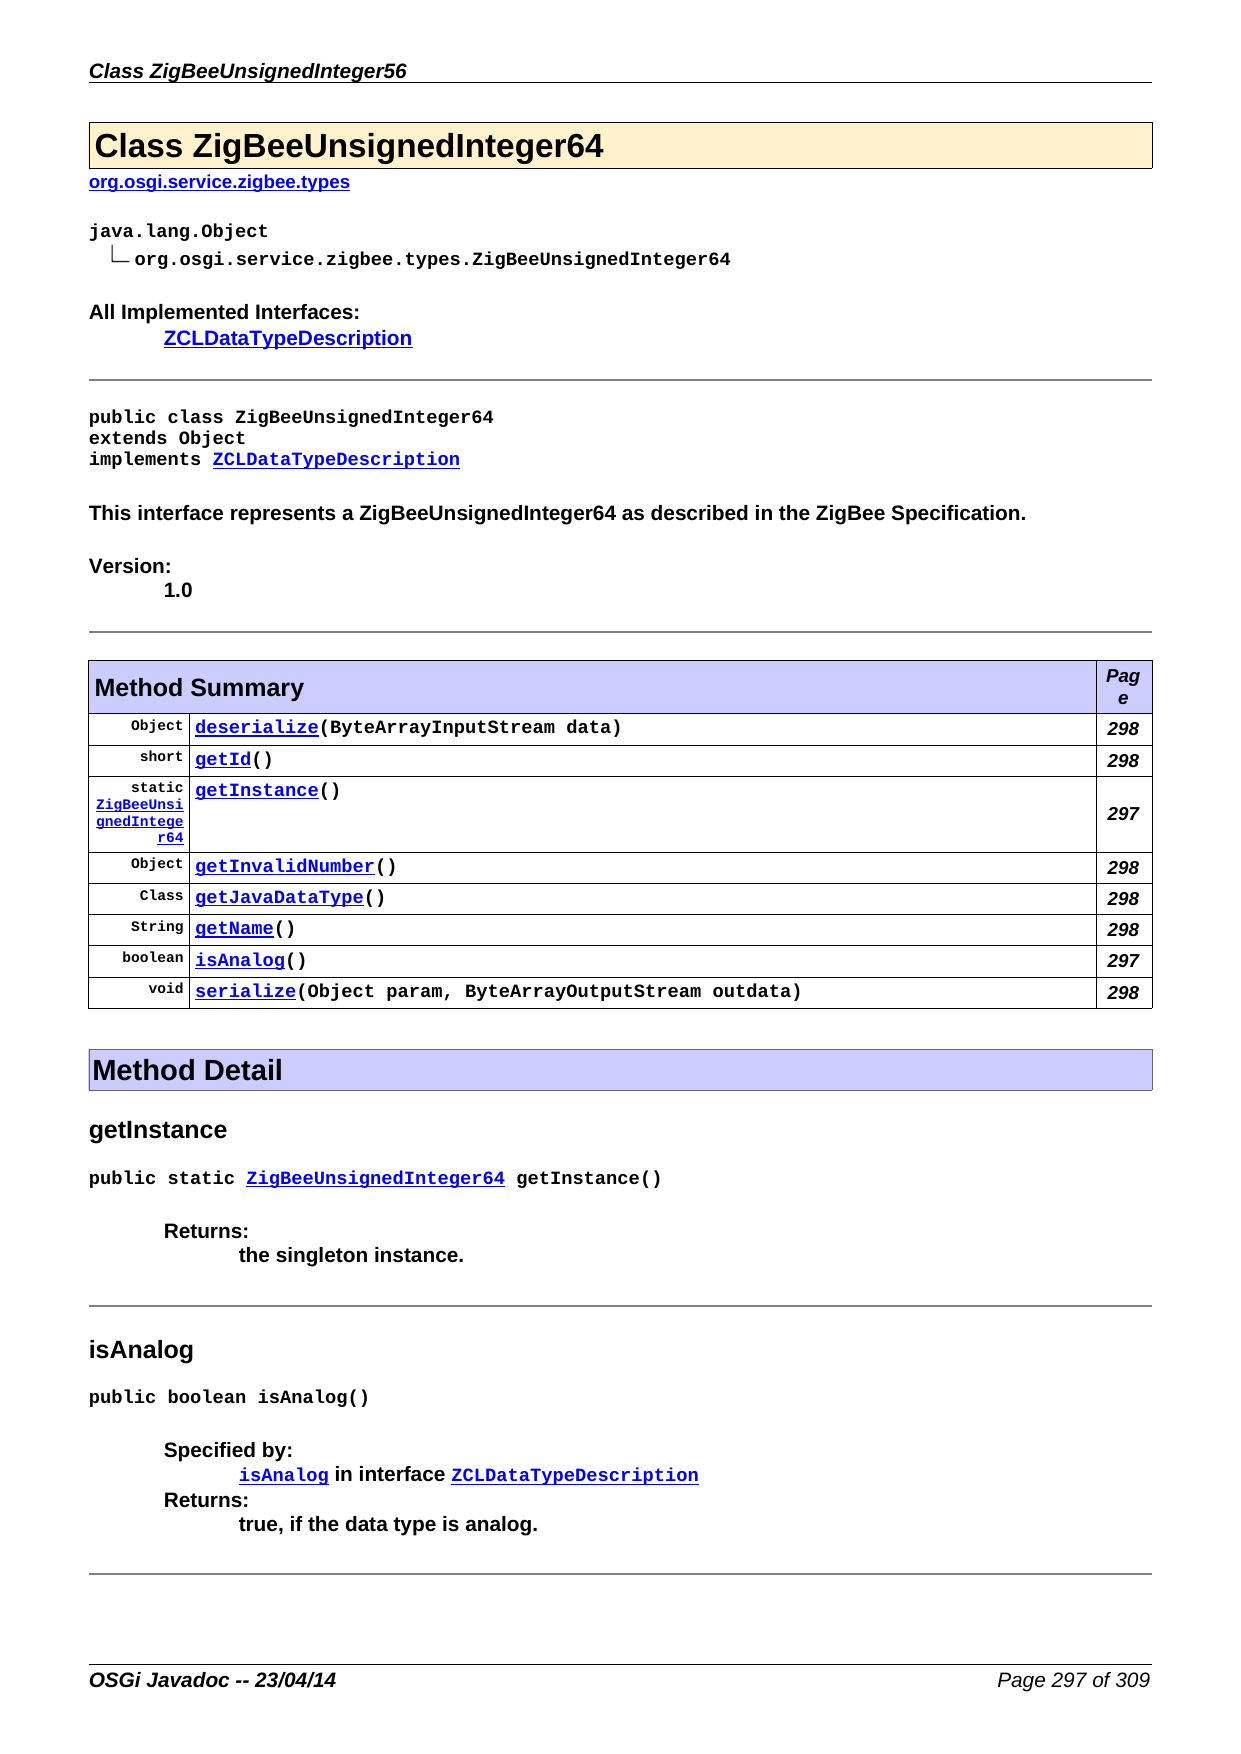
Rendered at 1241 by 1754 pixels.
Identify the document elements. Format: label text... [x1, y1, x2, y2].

table_cell 300 [1097, 853, 1152, 883]
subtitle isAnalog [88, 1335, 1152, 1364]
table_cell Object [89, 714, 189, 744]
table_cell 300 [1097, 746, 1152, 776]
text java.lang.Object [88, 222, 1152, 243]
table_cell isAnalog() [190, 946, 1096, 977]
table_cell static ZigBeeUnsignedInteger64 [89, 777, 189, 852]
table_cell 299 [1097, 777, 1152, 852]
table_cell serialize(Object param, ByteArrayOutputStream outdata) [190, 978, 1096, 1008]
text org.osgi.service.zigbee.types.ZigBeeUnsignedInteger64 [88, 243, 1152, 271]
text org.osgi.service.zigbee.types [88, 171, 1152, 193]
text ZCLDataTypeDescription [163, 326, 1152, 350]
text the singleton instance. [238, 1243, 1152, 1267]
table_cell String [89, 915, 189, 945]
table_cell getInstance() [190, 777, 1096, 852]
table_cell void [89, 978, 189, 1008]
subtitle Method Detail [90, 1050, 1152, 1090]
text public boolean isAnalog() [88, 1388, 1152, 1409]
table_cell short [89, 746, 189, 776]
text true, if the data type is analog. [238, 1511, 1152, 1535]
text extends Object [88, 429, 1152, 450]
picture [111, 243, 135, 266]
text 1.0 [163, 578, 1152, 602]
table_cell 299 [1097, 946, 1152, 977]
table_header Method Summary [89, 661, 1096, 713]
table_cell 300 [1097, 915, 1152, 945]
table_header Page [1097, 661, 1152, 713]
table_cell boolean [89, 946, 189, 977]
table_cell getInvalidNumber() [190, 853, 1096, 883]
table_cell 300 [1097, 978, 1152, 1008]
table_cell Class [89, 884, 189, 914]
text implements ZCLDataTypeDescription [88, 450, 1152, 471]
text isAnalog in interface ZCLDataTypeDescription [238, 1462, 1152, 1487]
text Returns: [163, 1219, 1152, 1243]
text public class ZigBeeUnsignedInteger64 [88, 408, 1152, 429]
text Specified by: [163, 1438, 1152, 1462]
table_cell deserialize(ByteArrayInputStream data) [190, 714, 1096, 744]
table_cell Object [89, 853, 189, 883]
text Returns: [163, 1487, 1152, 1511]
subtitle Class ZigBeeUnsignedInteger64 [90, 123, 1152, 168]
subtitle getInstance [88, 1116, 1152, 1144]
table_cell getId() [190, 746, 1096, 776]
table_cell 300 [1097, 884, 1152, 914]
text public static ZigBeeUnsignedInteger64 getInstance() [88, 1168, 1152, 1190]
text Version: [88, 554, 1152, 578]
subtitle All Implemented Interfaces: [88, 300, 1152, 324]
table_cell getJavaDataType() [190, 884, 1096, 914]
table_cell 300 [1097, 714, 1152, 744]
table_cell getName() [190, 915, 1096, 945]
text This interface represents a ZigBeeUnsignedInteger64 as described in the ZigBee Specification. [88, 501, 1152, 524]
